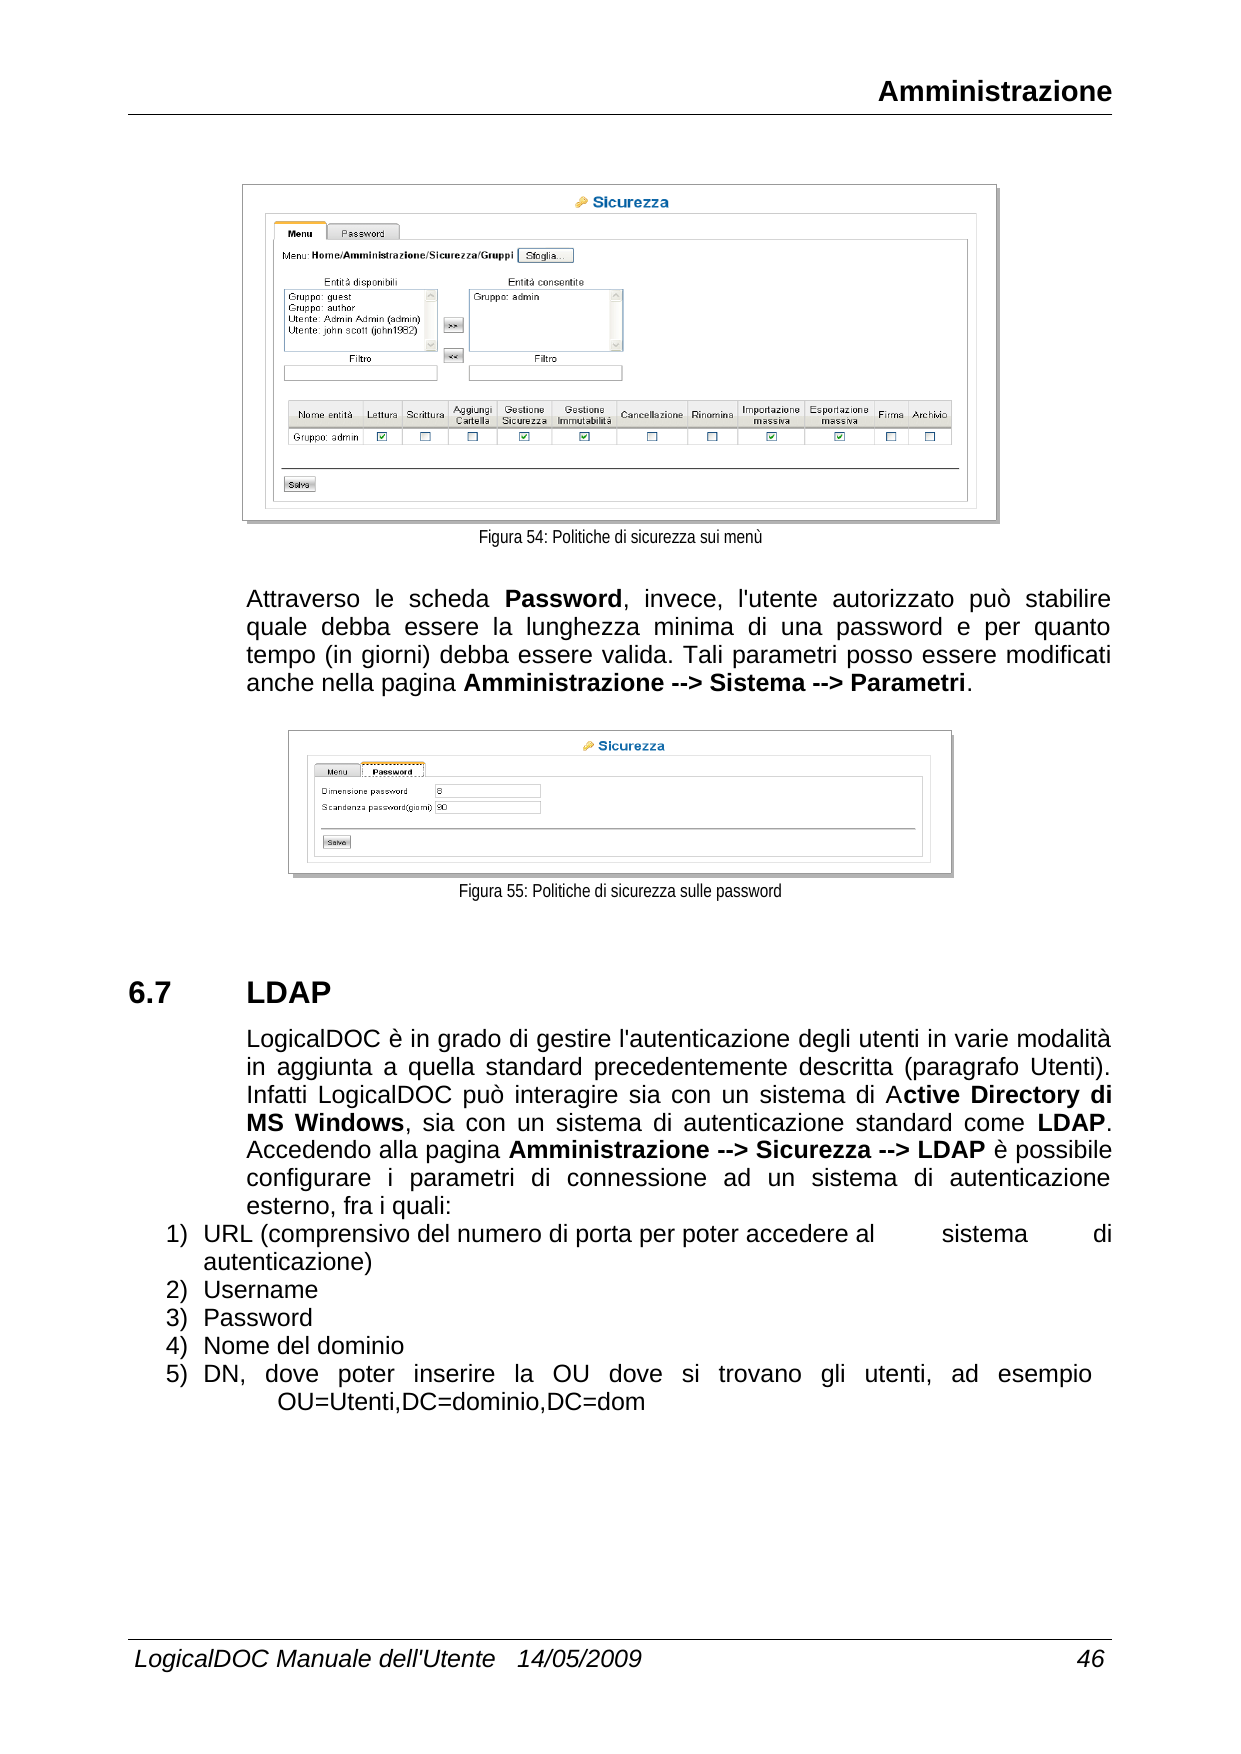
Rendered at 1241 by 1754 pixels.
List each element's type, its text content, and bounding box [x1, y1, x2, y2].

text LogicalDOC è in grado di gestire l'autenticazione degli utenti in varie modalità in aggiunta a quella standard precedentemente descritta (paragrafo Utenti). Infatti LogicalDOC può interagire sia con un sistema di Active Directory di MS Windows, sia con un sistema di autenticazione standard come LDAP. Accedendo alla pagina Amministrazione --> Sicurezza --> LDAP è possibile configurare i parametri di connessione ad un sistema di autenticazione esterno, fra i quali: [246, 1025, 1112, 1220]
subtitle LDAP [128, 975, 1112, 1010]
list Nome del dominio [166, 1332, 1112, 1360]
list URL (comprensivo del numero di porta per poter accedere al sistema di autenticazione) [166, 1220, 1112, 1276]
list Username [166, 1276, 1112, 1304]
list DN, dove poter inserire la OU dove si trovano gli utenti, ad esempio OU=Utenti,DC=dominio,DC=dom [166, 1360, 1112, 1416]
text Figura 55: Politiche di sicurezza sulle password [288, 874, 952, 901]
text Figura 54: Politiche di sicurezza sui menù [242, 521, 998, 547]
text Attraverso le scheda Password, invece, l'utente autorizzato può stabilire quale debba essere la lunghezza minima di una password e per quanto tempo (in giorni) debba essere valida. Tali parametri posso essere modificati anche nella pagina Amministrazione --> Sistema --> Parametri. [246, 585, 1112, 697]
list Password [166, 1304, 1112, 1332]
